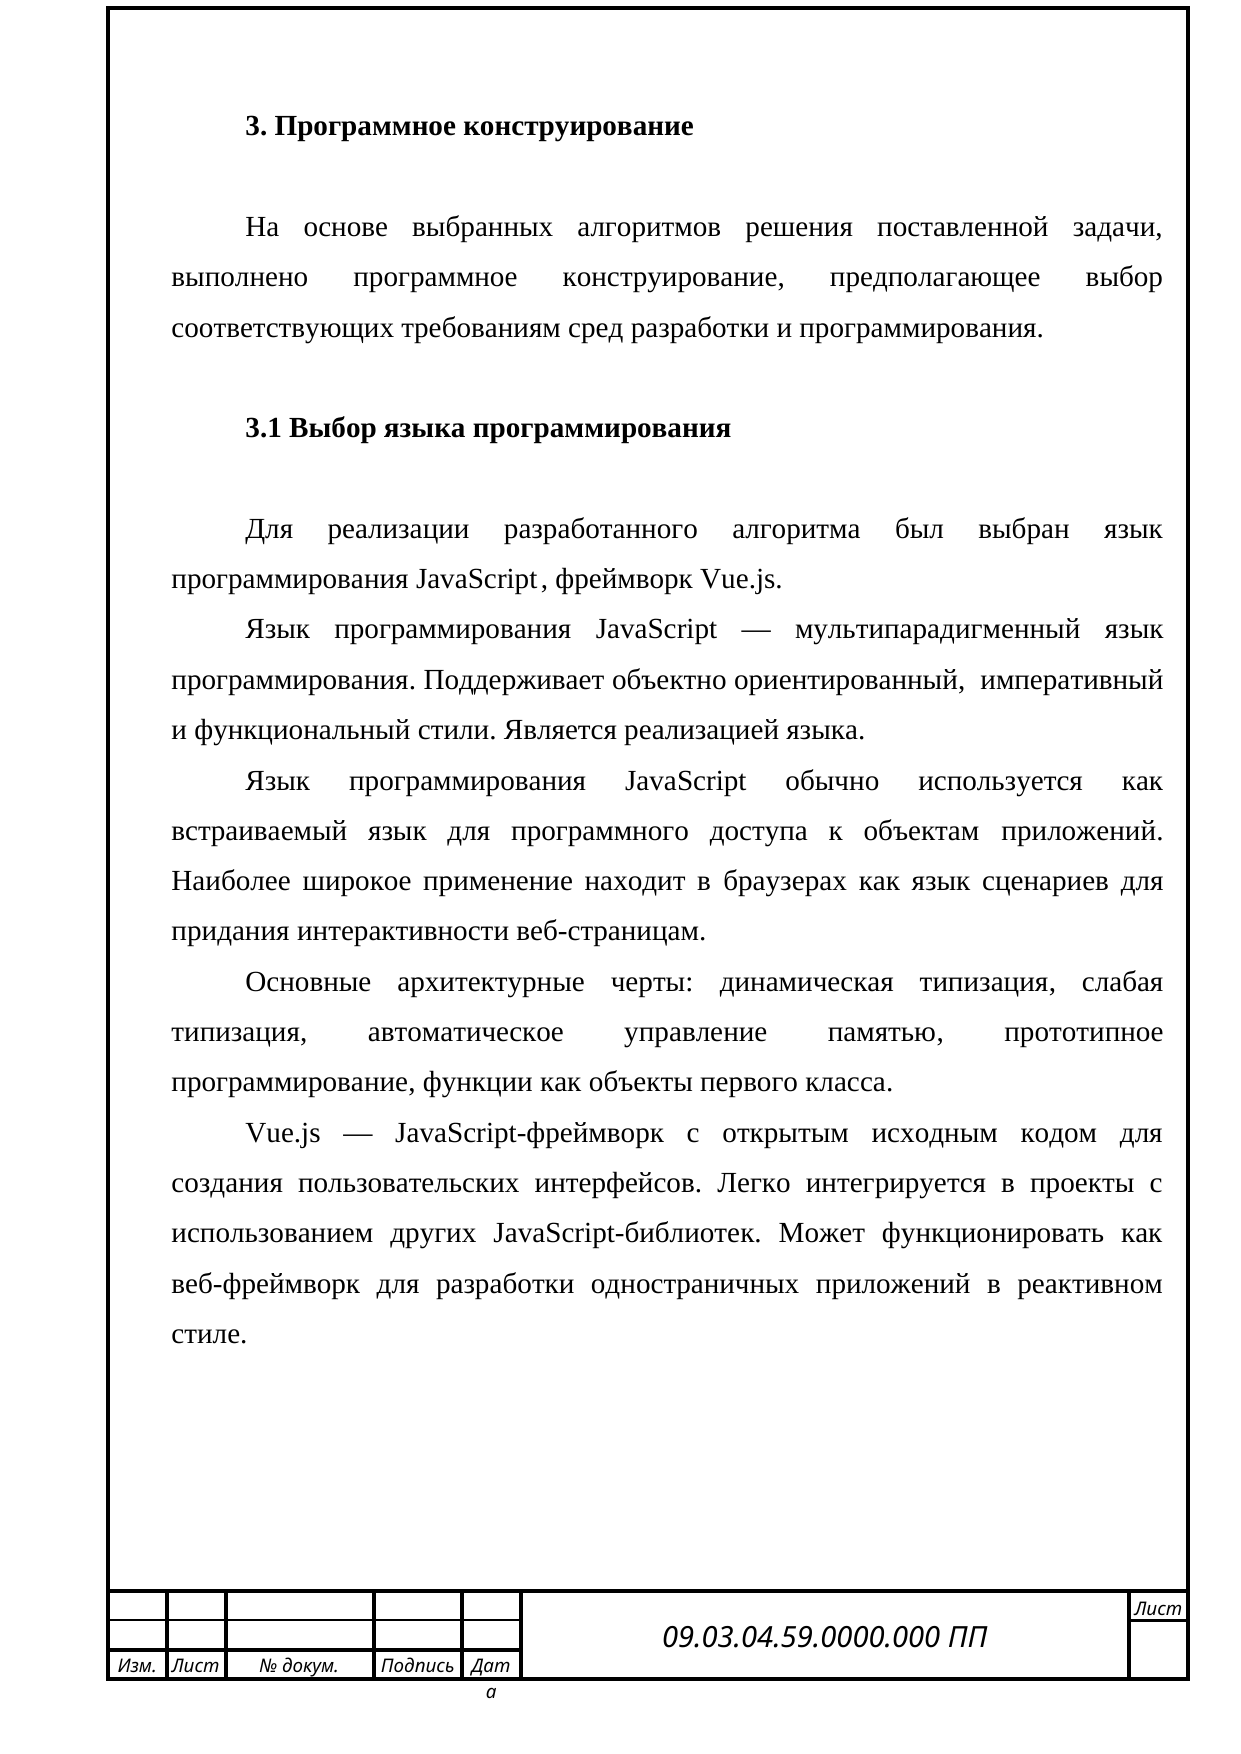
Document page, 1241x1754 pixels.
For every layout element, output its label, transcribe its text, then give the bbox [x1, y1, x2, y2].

text 3. Программное конструирование [171, 108, 1163, 142]
text На основе выбранных алгоритмов решения поставленной задачи, выполнено программное конструирование, предполагающее выбор соответствующих требованиям сред разработки и программирования. [171, 209, 1163, 343]
text Язык программирования JavaScript обычно используется как встраиваемый язык для программного доступа к объектам приложений. Наиболее широкое применение находит в браузерах как язык сценариев для придания интерактивности веб-страницам. [171, 763, 1163, 947]
text 3.1 Выбор языка программирования [171, 410, 1163, 444]
text Для реализации разработанного алгоритма был выбран язык программирования JavaScript , фреймворк Vue.js. [171, 511, 1163, 595]
text Язык программирования JavaScript — мультипарадигменный язык программирования. Поддерживает объектно ориентированный, императивный и функциональный стили. Является реализацией языка. [171, 612, 1163, 746]
text Vue.js — JavaScript-фреймворк с открытым исходным кодом для создания пользовательских интерфейсов. Легко интегрируется в проекты с использованием других JavaScript-библиотек. Может функционировать как веб-фреймворк для разработки одностраничных приложений в реактивном стиле. [171, 1115, 1163, 1349]
text Основные архитектурные черты: динамическая типизация, слабая типизация, автоматическое управление памятью, прототипное программирование, функции как объекты первого класса. [171, 964, 1163, 1098]
